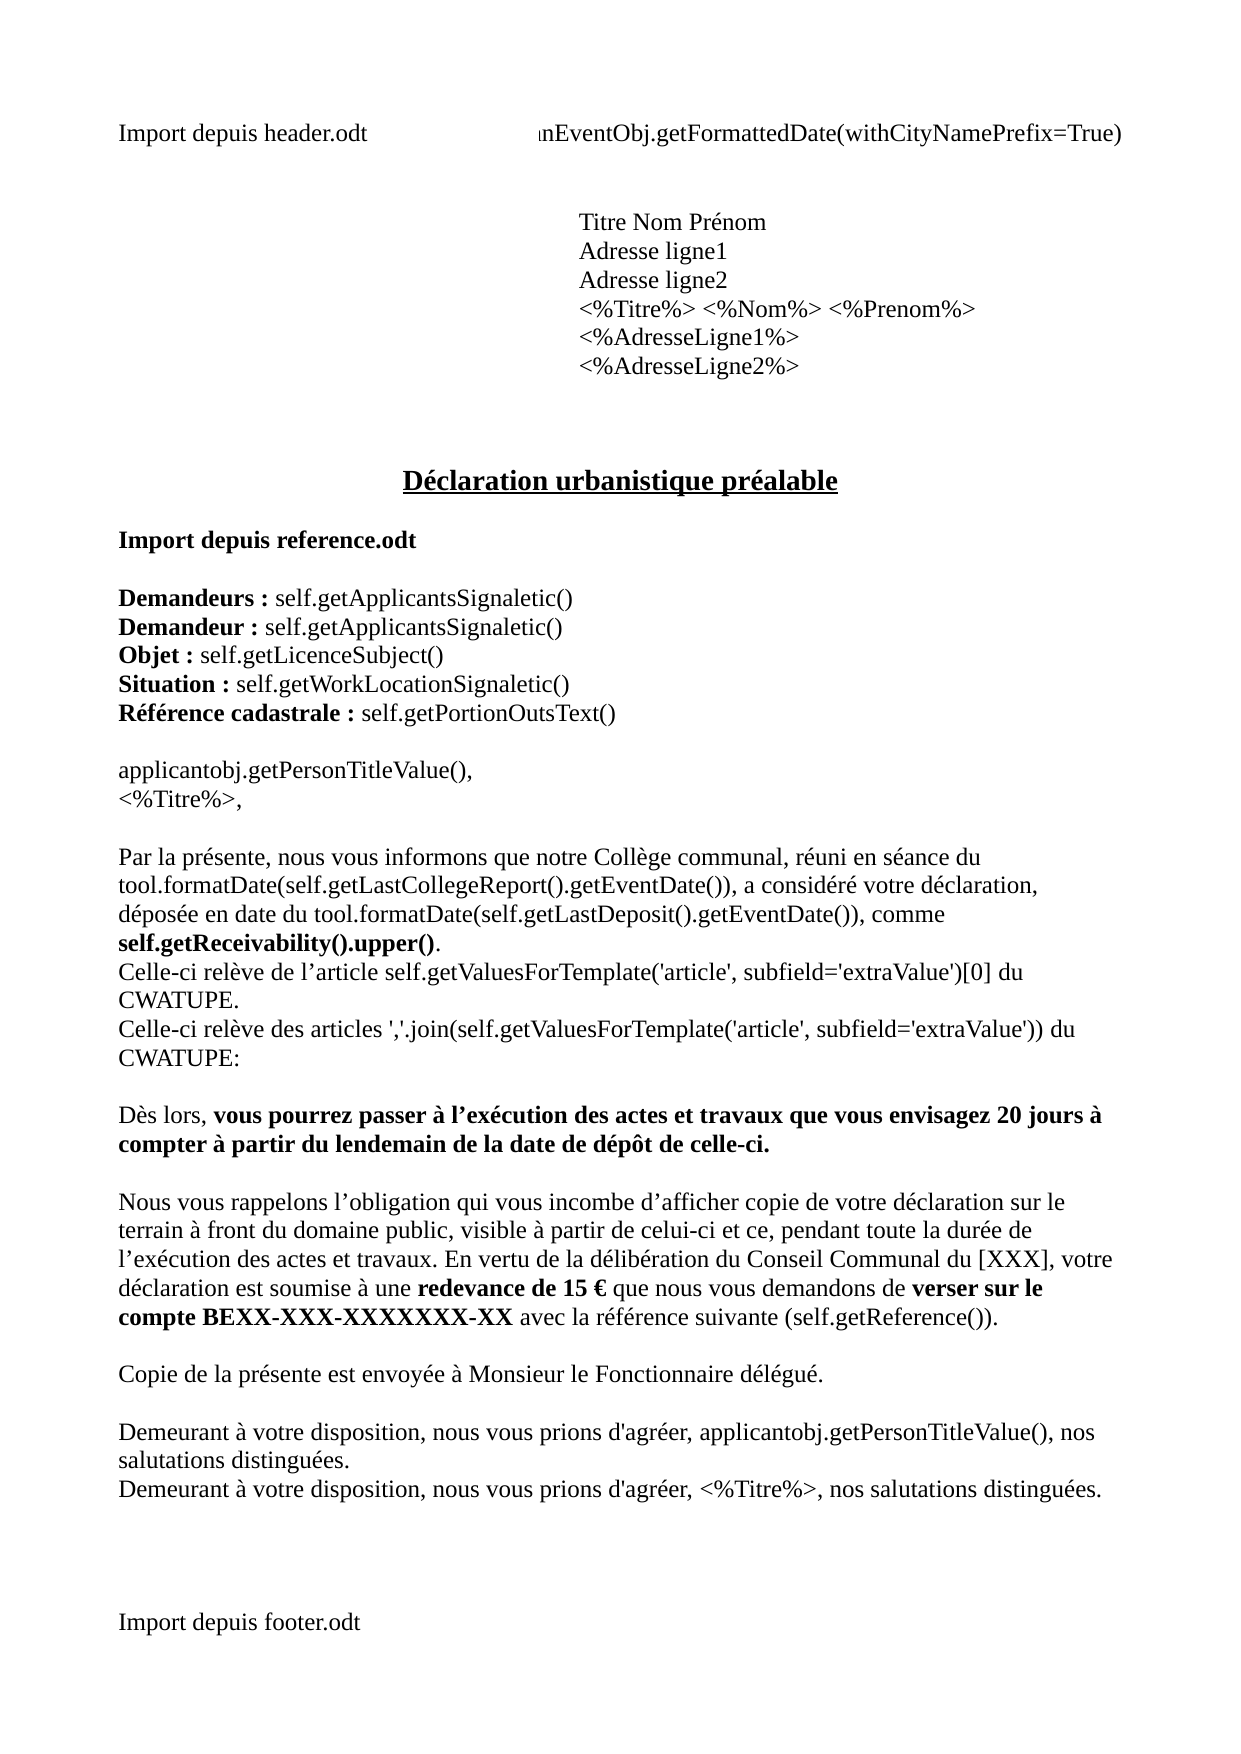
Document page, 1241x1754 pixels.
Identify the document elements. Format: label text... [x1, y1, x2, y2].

text Import depuis header.odt [118, 118, 539, 147]
text Nous vous rappelons l’obligation qui vous incombe d’afficher copie de votre déclaration sur le terrain à front du domaine public, visible à partir de celui-ci et ce, pendant toute la durée de l’exécution des actes et travaux. En vertu de la délibération du Conseil Communal du [XXX], votre déclaration est soumise à une redevance de 15 € que nous vous demandons de verser sur le compte BEXX-XXX-XXXXXXX-XX avec la référence suivante (self.getReference()). [118, 1187, 1122, 1330]
text Copie de la présente est envoyée à Monsieur le Fonctionnaire délégué. [118, 1359, 1122, 1388]
title Déclaration urbanistique préalable [118, 463, 1122, 497]
text Celle-ci relève des articles ','.join(self.getValuesForTemplate('article', subfield='extraValue')) du CWATUPE: [118, 1014, 1122, 1072]
text applicantobj.getPersonTitleValue(), [118, 755, 1122, 784]
text Import depuis reference.odt [118, 525, 1122, 554]
text Situation : self.getWorkLocationSignaletic() [118, 669, 1122, 698]
text Demandeur : self.getApplicantsSignaletic() [118, 612, 1122, 640]
text Objet : self.getLicenceSubject() [118, 640, 1122, 669]
text Par la présente, nous vous informons que notre Collège communal, réuni en séance du tool.formatDate(self.getLastCollegeReport().getEventDate()), a considéré votre déclaration, déposée en date du tool.formatDate(self.getLastDeposit().getEventDate()), comme self.getReceivability().upper(). [118, 842, 1122, 957]
text Demeurant à votre disposition, nous vous prions d'agréer, <%Titre%>, nos salutations distinguées. [118, 1474, 1122, 1503]
text Demandeurs : self.getApplicantsSignaletic() [118, 583, 1122, 612]
text <%Titre%> <%Nom%> <%Prenom%> <%AdresseLigne1%> <%AdresseLigne2%> [578, 294, 1081, 380]
text Demeurant à votre disposition, nous vous prions d'agréer, applicantobj.getPersonTitleValue(), nos salutations distinguées. [118, 1417, 1122, 1474]
text <%Titre%>, [118, 784, 1122, 813]
text Celle-ci relève de l’article self.getValuesForTemplate('article', subfield='extraValue')[0] du CWATUPE. [118, 957, 1122, 1014]
text urbanEventObj.getFormattedDate(withCityNamePrefix=True) [118, 118, 1122, 427]
text Référence cadastrale : self.getPortionOutsText() [118, 698, 1122, 727]
text Titre Nom Prénom Adresse ligne1 Adresse ligne2 [578, 207, 1081, 294]
text Dès lors, vous pourrez passer à l’exécution des actes et travaux que vous envisagez 20 jours à compter à partir du lendemain de la date de dépôt de celle-ci. [118, 1100, 1122, 1158]
